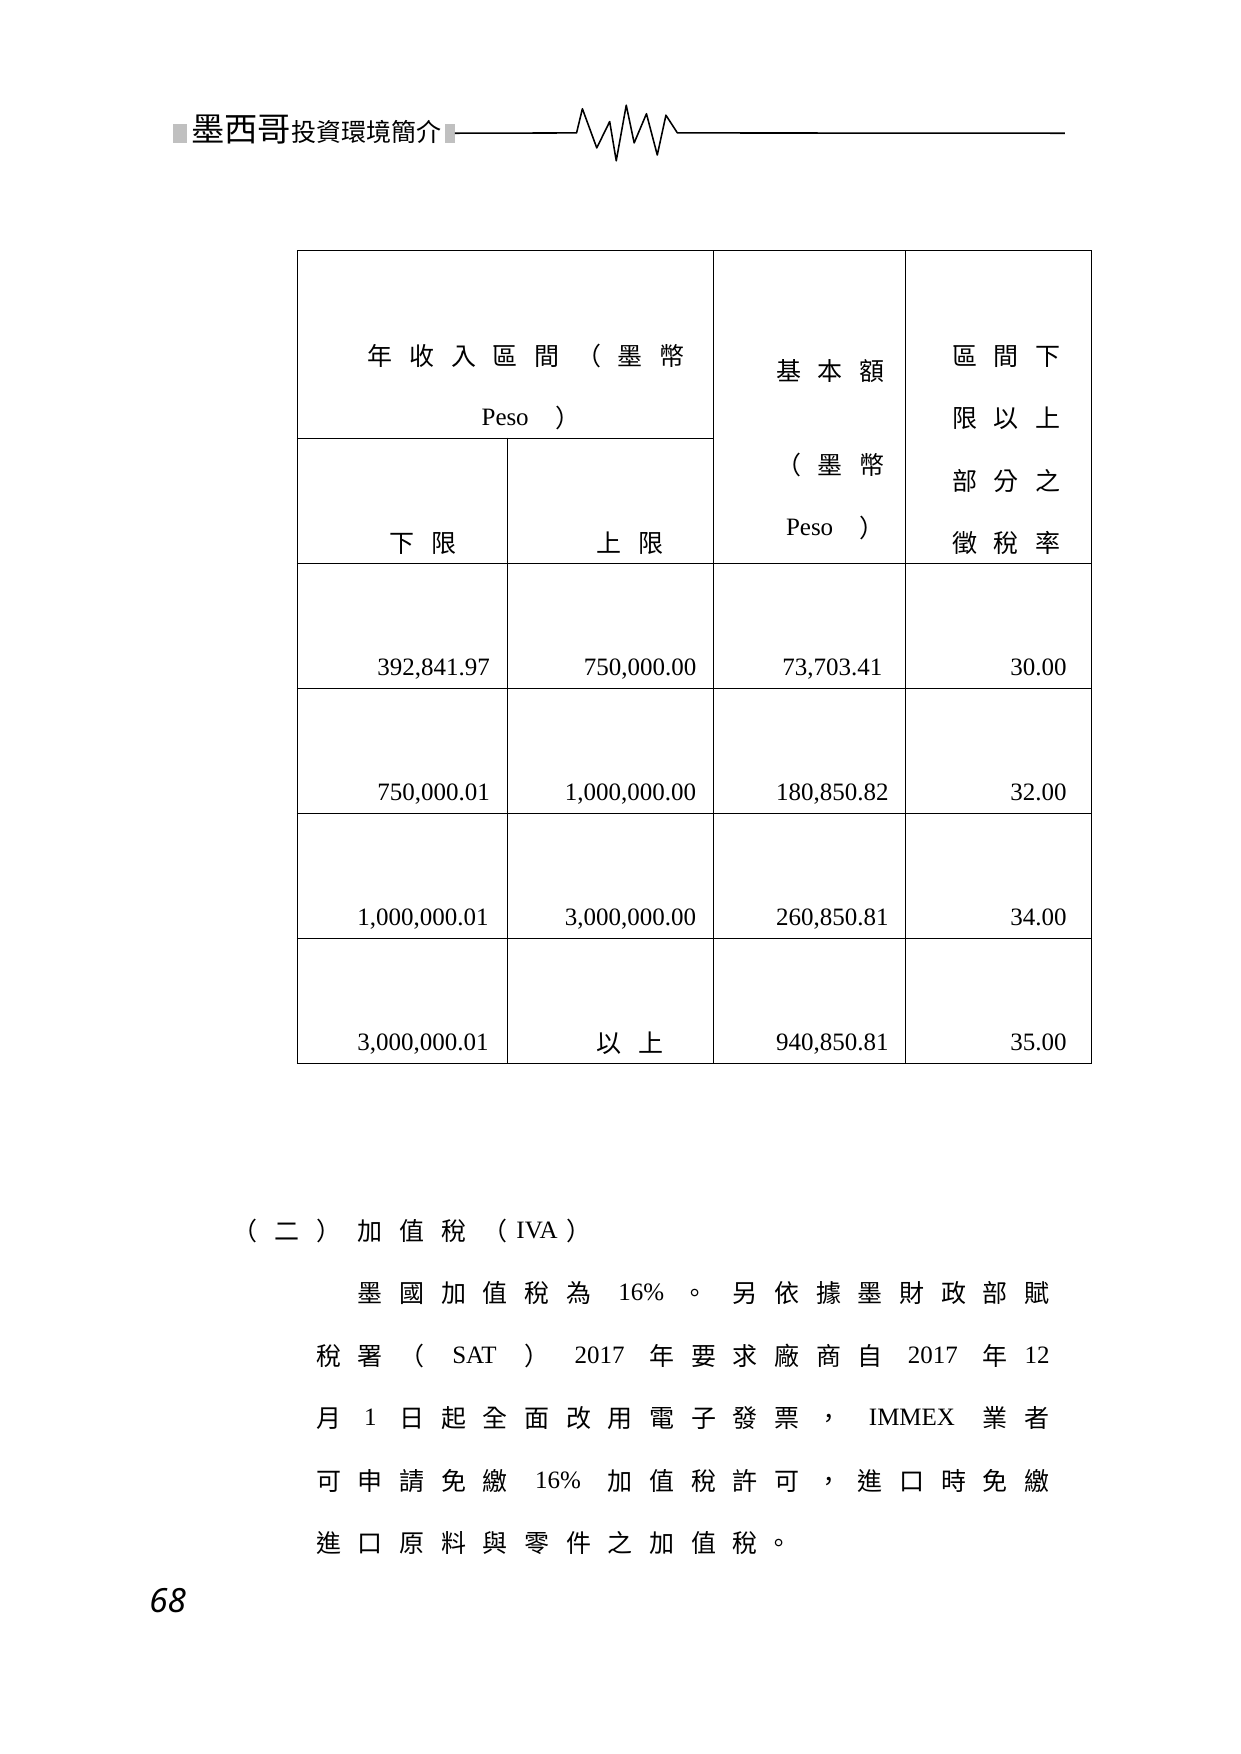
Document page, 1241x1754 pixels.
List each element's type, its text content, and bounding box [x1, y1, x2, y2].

table_cell 34.00 [906, 814, 1091, 938]
text （二）加值稅（IVA） [207, 1188, 1058, 1250]
table_cell 1,000,000.01 [298, 814, 507, 938]
table_cell 392,841.97 [298, 564, 507, 688]
table_cell 260,850.81 [714, 814, 905, 938]
table_cell 下限 [298, 439, 507, 563]
table_cell 1,000,000.00 [508, 689, 713, 813]
table_cell 180,850.82 [714, 689, 905, 813]
table_cell 35.00 [906, 939, 1091, 1063]
table_cell 32.00 [906, 689, 1091, 813]
table_cell 以上 [508, 939, 713, 1063]
text 墨國加值稅為16%。另依據墨財政部賦稅署（SAT）2017年要求廠商自2017年12月1日起全面改用電子發票，IMMEX業者可申請免繳16%加值稅許可，進口時免繳進口原料與零件之加值稅。 [281, 1250, 1058, 1563]
table_cell 30.00 [906, 564, 1091, 688]
table_header 區間下限以上部分之徵稅率（%） [906, 251, 1091, 563]
table_cell 73,703.41 [714, 564, 905, 688]
table_cell 上限 [508, 439, 713, 563]
table_header 年收入區間（墨幣Peso） [298, 251, 713, 438]
table_cell 940,850.81 [714, 939, 905, 1063]
table_cell 750,000.01 [298, 689, 507, 813]
table_cell 750,000.00 [508, 564, 713, 688]
table_cell 3,000,000.00 [508, 814, 713, 938]
table_header 基本額 （墨幣Peso） [714, 251, 905, 563]
table_cell 3,000,000.01 [298, 939, 507, 1063]
